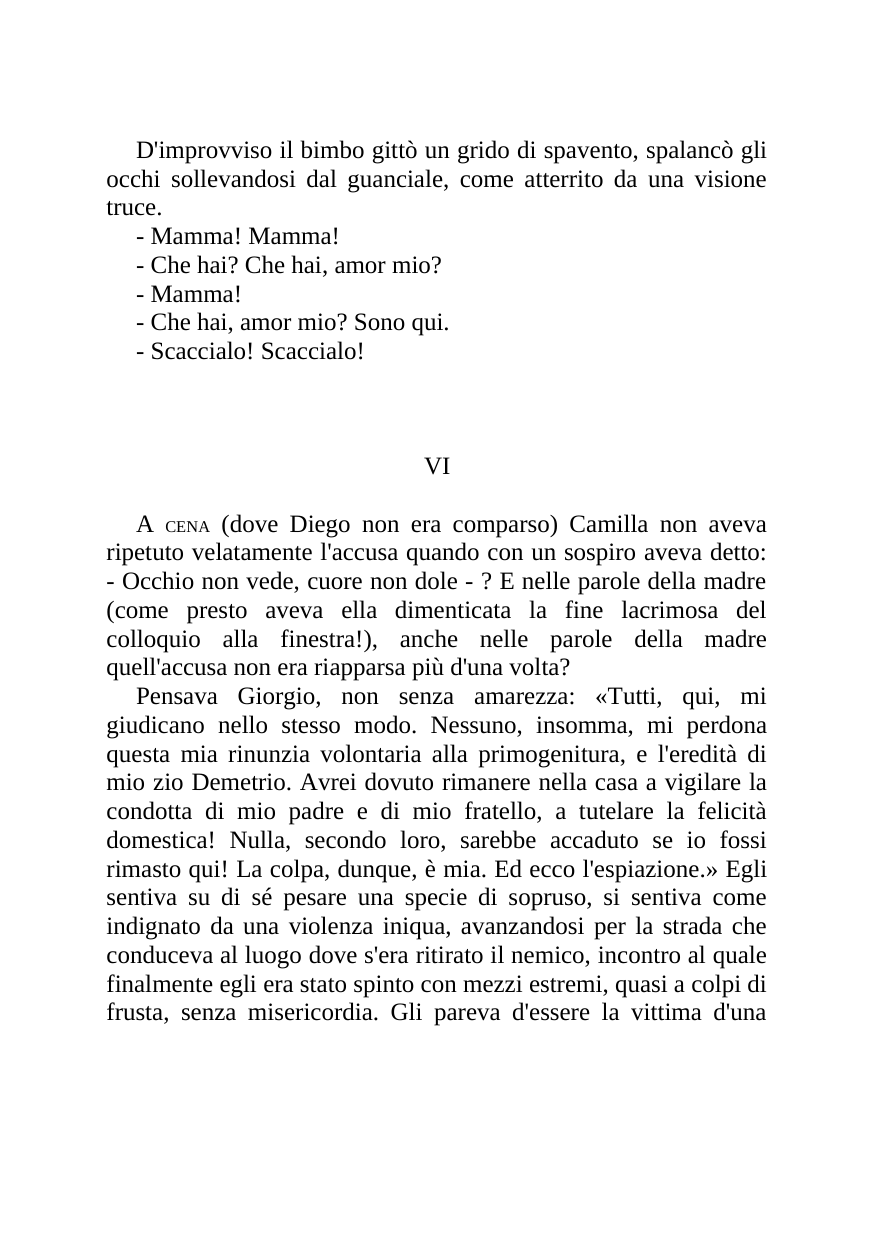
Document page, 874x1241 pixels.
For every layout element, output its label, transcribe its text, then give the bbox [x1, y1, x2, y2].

text A cena (dove Diego non era comparso) Camilla non aveva ripetuto velatamente l'accusa quando con un sospiro aveva detto: - Occhio non vede, cuore non dole - ? E nelle parole della madre (come presto aveva ella dimenticata la fine lacrimosa del colloquio alla finestra!), anche nelle parole della madre quell'accusa non era riapparsa più d'una volta? [106, 509, 768, 681]
text VI [106, 451, 768, 480]
text - Scaccialo! Scaccialo! [106, 336, 768, 365]
text - Che hai? Che hai, amor mio? [106, 250, 768, 279]
text - Mamma! Mamma! [106, 221, 768, 250]
text - Mamma! [106, 279, 768, 307]
text D'improvviso il bimbo gittò un grido di spavento, spalancò gli occhi sollevandosi dal guanciale, come atterrito da una visione truce. [106, 135, 768, 221]
text - Che hai, amor mio? Sono qui. [106, 307, 768, 336]
text Pensava Giorgio, non senza amarezza: «Tutti, qui, mi giudicano nello stesso modo. Nessuno, insomma, mi perdona questa mia rinunzia volontaria alla primogenitura, e l'eredità di mio zio Demetrio. Avrei dovuto rimanere nella casa a vigilare la condotta di mio padre e di mio fratello, a tutelare la felicità domestica! Nulla, secondo loro, sarebbe accaduto se io fossi rimasto qui! La colpa, dunque, è mia. Ed ecco l'espiazione.» Egli sentiva su di sé pesare una specie di sopruso, si sentiva come indignato da una violenza iniqua, avanzandosi per la strada che conduceva al luogo dove s'era ritirato il nemico, incontro al quale finalmente egli era stato spinto con mezzi estremi, quasi a colpi di frusta, senza misericordia. Gli pareva d'essere la vittima d'una [106, 681, 768, 1026]
